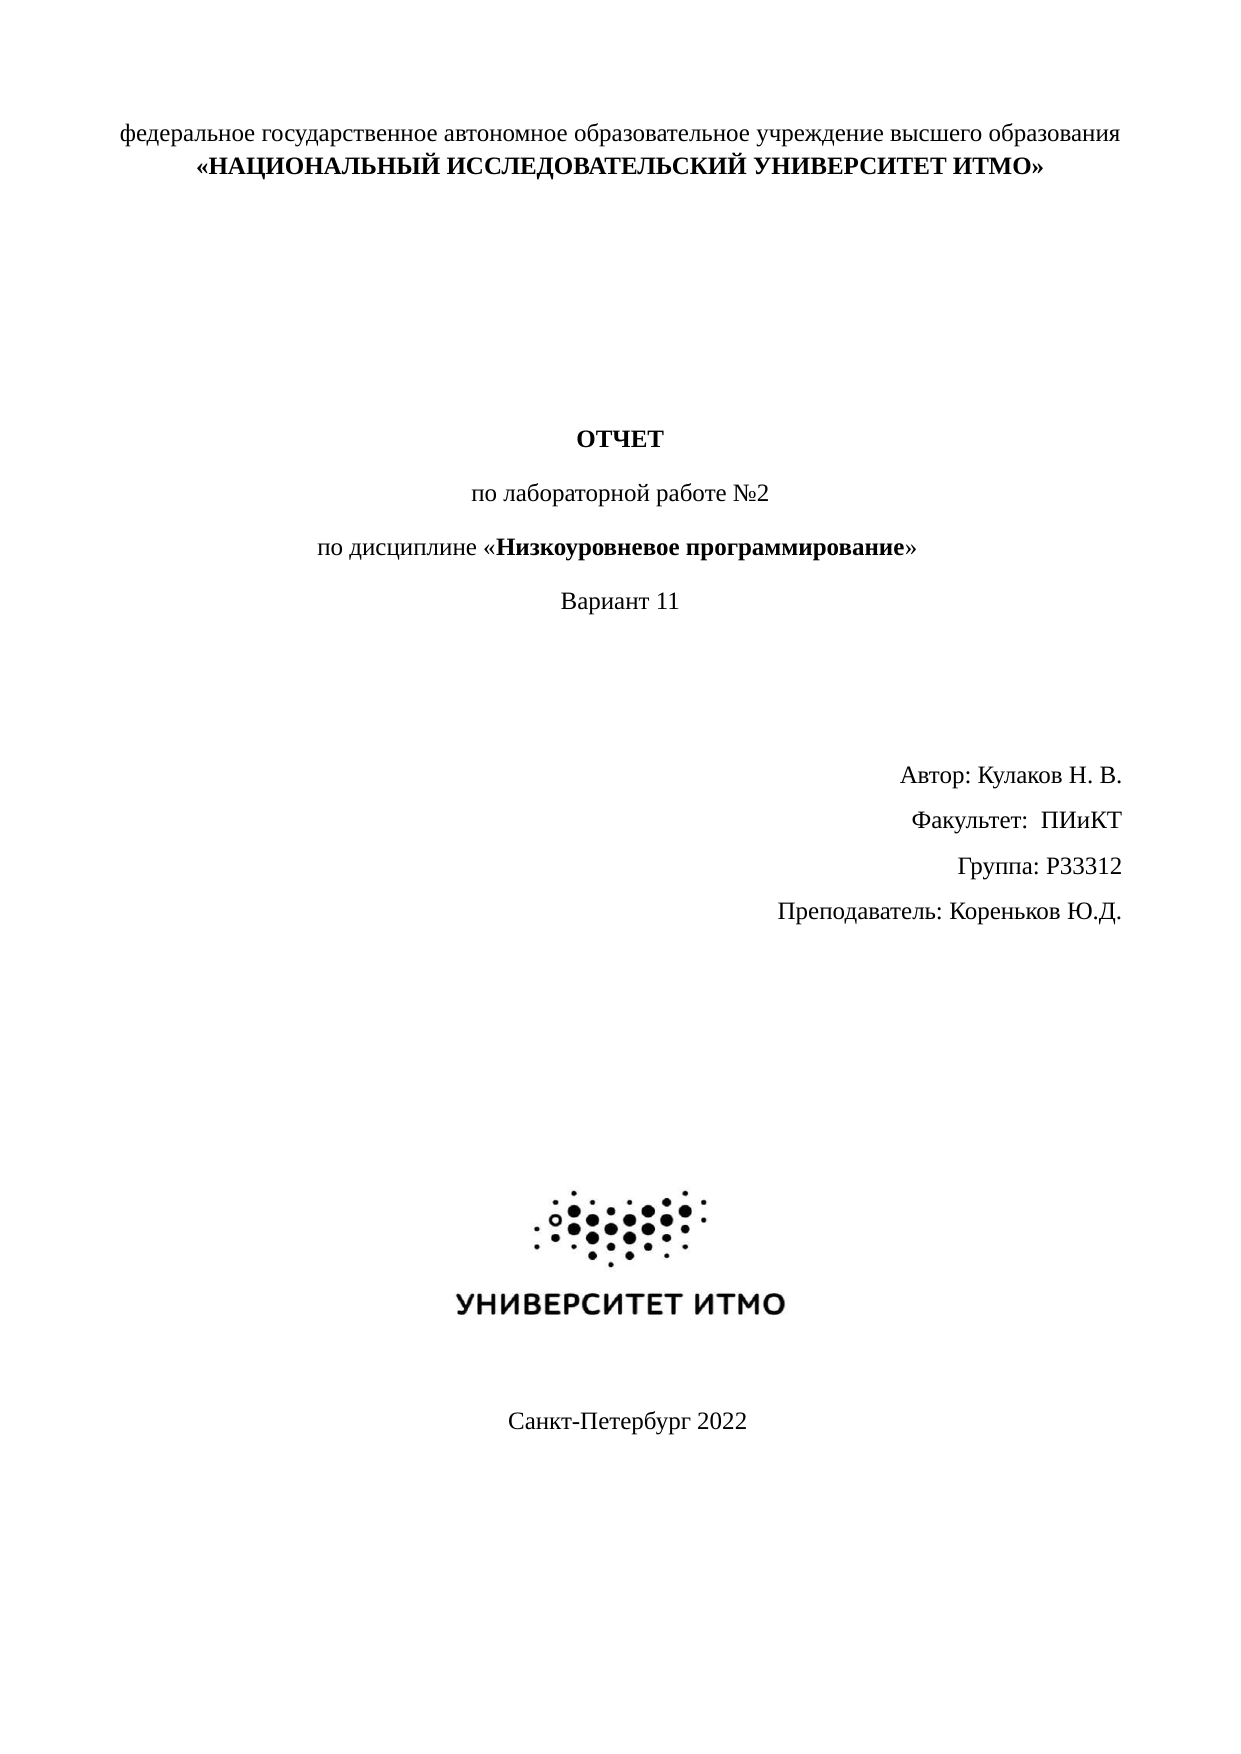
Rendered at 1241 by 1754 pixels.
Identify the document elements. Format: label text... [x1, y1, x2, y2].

text по лабораторной работе №2 [118, 478, 1122, 507]
text Автор: Кулаков Н. В. [118, 760, 1122, 789]
text Санкт-Петербург 2022 [118, 1406, 1122, 1434]
text Вариант 11 [118, 586, 1122, 614]
text по дисциплине «Низкоуровневое программирование» [118, 532, 1122, 561]
picture [431, 1124, 809, 1381]
text ОТЧЕТ [118, 424, 1122, 453]
text Группа: P33312 [118, 851, 1122, 880]
text Факультет: ПИиКТ [118, 805, 1122, 834]
text Преподаватель: Кореньков Ю.Д. [118, 896, 1122, 925]
text федеральное государственное автономное образовательное учреждение высшего образования [118, 118, 1122, 147]
text «НАЦИОНАЛЬНЫЙ ИССЛЕДОВАТЕЛЬСКИЙ УНИВЕРСИТЕТ ИТМО» [118, 151, 1122, 180]
